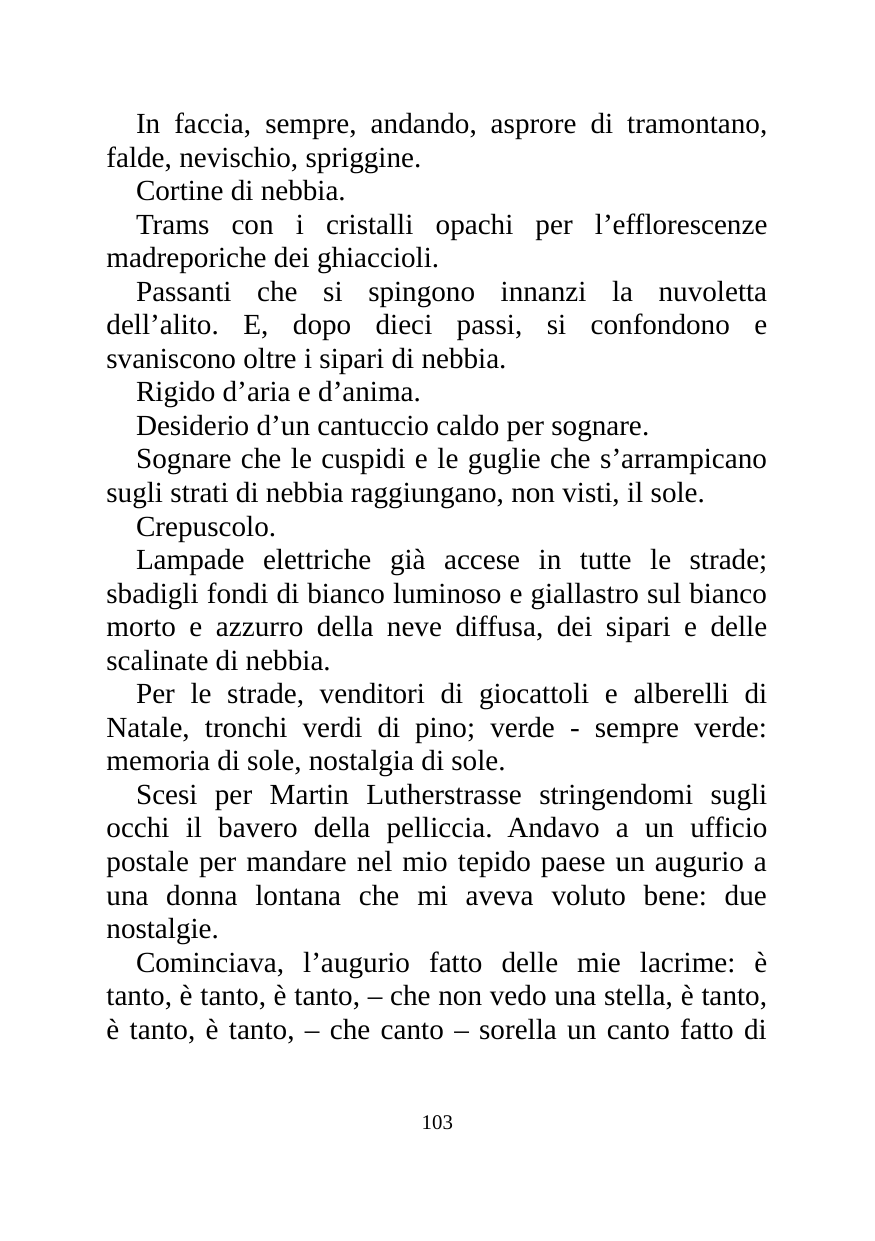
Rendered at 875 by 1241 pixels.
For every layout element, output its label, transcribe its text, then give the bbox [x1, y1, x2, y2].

text Passanti che si spingono innanzi la nuvoletta dell’alito. E, dopo dieci passi, si confondono e svaniscono oltre i sipari di nebbia. [106, 274, 768, 374]
text Sognare che le cuspidi e le guglie che s’arrampicano sugli strati di nebbia raggiungano, non visti, il sole. [106, 442, 768, 509]
text Lampade elettriche già accese in tutte le strade; sbadigli fondi di bianco luminoso e giallastro sul bianco morto e azzurro della neve diffusa, dei sipari e delle scalinate di nebbia. [106, 542, 768, 676]
text Per le strade, venditori di giocattoli e alberelli di Natale, tronchi verdi di pino; verde - sempre verde: memoria di sole, nostalgia di sole. [106, 676, 768, 777]
text Cortine di nebbia. [106, 173, 768, 207]
text Cominciava, l’augurio fatto delle mie lacrime: è tanto, è tanto, è tanto, – che non vedo una stella, è tanto, è tanto, è tanto, – che canto – sorella un canto fatto di [106, 945, 768, 1045]
text In faccia, sempre, andando, asprore di tramontano, falde, nevischio, spriggine. [106, 106, 768, 173]
text Trams con i cristalli opachi per l’efflorescenze madreporiche dei ghiaccioli. [106, 207, 768, 274]
text Desiderio d’un cantuccio caldo per sognare. [106, 408, 768, 442]
text Crepuscolo. [106, 509, 768, 542]
text Scesi per Martin Lutherstrasse stringendomi sugli occhi il bavero della pelliccia. Andavo a un ufficio postale per mandare nel mio tepido paese un augurio a una donna lontana che mi aveva voluto bene: due nostalgie. [106, 777, 768, 945]
text Rigido d’aria e d’anima. [106, 374, 768, 408]
